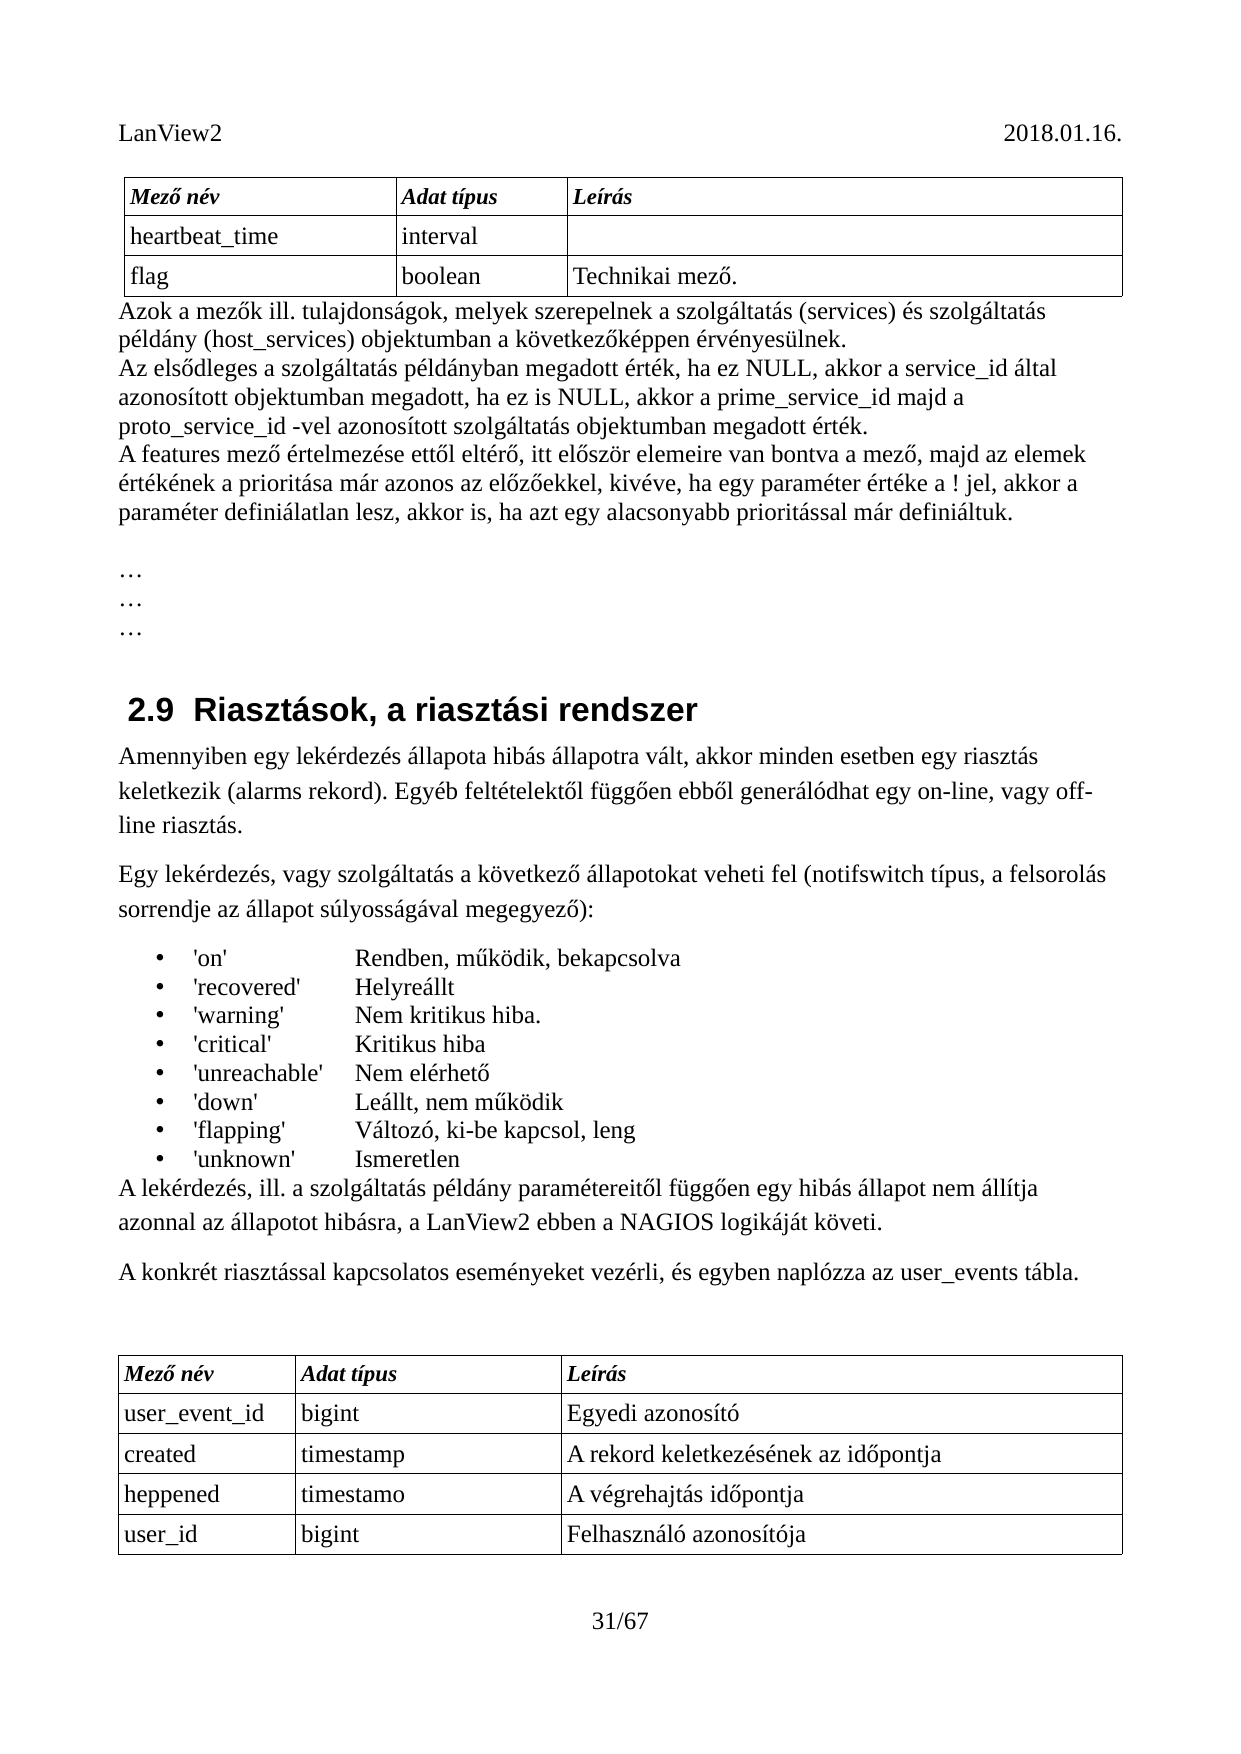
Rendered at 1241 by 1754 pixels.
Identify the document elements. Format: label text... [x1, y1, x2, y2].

table_cell user_id [119, 1515, 295, 1554]
table_cell [568, 216, 1122, 255]
text … [118, 554, 1122, 583]
list 'critical' Kritikus hiba [156, 1029, 1122, 1058]
table_header Adat típus [296, 1356, 561, 1393]
list 'recovered' Helyreállt [156, 972, 1122, 1001]
table_cell created [119, 1434, 295, 1473]
table_cell timestamo [296, 1474, 561, 1513]
table_cell Egyedi azonosító [562, 1394, 1122, 1433]
subtitle Riasztások, a riasztási rendszer [118, 690, 1122, 729]
text Amennyiben egy lekérdezés állapota hibás állapotra vált, akkor minden esetben egy riasztás keletkezik (alarms rekord). Egyéb feltételektől függően ebből generálódhat egy on-line, vagy off-line riasztás. [118, 741, 1122, 839]
table_header Mező név [125, 178, 396, 215]
list 'unknown' Ismeretlen [156, 1144, 1122, 1173]
table_cell interval [397, 216, 567, 255]
text A konkrét riasztással kapcsolatos eseményeket vezérli, és egyben naplózza az user_events tábla. [118, 1257, 1122, 1285]
text Egy lekérdezés, vagy szolgáltatás a következő állapotokat veheti fel (notifswitch típus, a felsorolás sorrendje az állapot súlyosságával megegyező): [118, 859, 1122, 923]
list 'on' Rendben, működik, bekapcsolva [156, 943, 1122, 972]
table_cell flag [125, 256, 396, 296]
table_cell timestamp [296, 1434, 561, 1473]
text Az elsődleges a szolgáltatás példányban megadott érték, ha ez NULL, akkor a service_id által azonosított objektumban megadott, ha ez is NULL, akkor a prime_service_id majd a proto_service_id -vel azonosított szolgáltatás objektumban megadott érték. [118, 353, 1122, 439]
text … [118, 612, 1122, 641]
table_cell Felhasználó azonosítója [562, 1515, 1122, 1554]
table_cell heartbeat_time [125, 216, 396, 255]
table_header Mező név [119, 1356, 295, 1393]
table_cell Technikai mező. [568, 256, 1122, 296]
list 'unreachable' Nem elérhető [156, 1058, 1122, 1087]
text A lekérdezés, ill. a szolgáltatás példány paramétereitől függően egy hibás állapot nem állítja azonnal az állapotot hibásra, a LanView2 ebben a NAGIOS logikáját követi. [118, 1173, 1122, 1236]
table_cell user_event_id [119, 1394, 295, 1433]
text Azok a mezők ill. tulajdonságok, melyek szerepelnek a szolgáltatás (services) és szolgáltatás példány (host_services) objektumban a következőképpen érvényesülnek. [118, 296, 1122, 353]
list 'down' Leállt, nem működik [156, 1087, 1122, 1116]
list 'warning' Nem kritikus hiba. [156, 1001, 1122, 1029]
table_cell boolean [397, 256, 567, 296]
list 'flapping' Változó, ki-be kapcsol, leng [156, 1116, 1122, 1144]
text A features mező értelmezése ettől eltérő, itt először elemeire van bontva a mező, majd az elemek értékének a prioritása már azonos az előzőekkel, kivéve, ha egy paraméter értéke a ! jel, akkor a paraméter definiálatlan lesz, akkor is, ha azt egy alacsonyabb prioritással már definiáltuk. [118, 439, 1122, 526]
table_header Adat típus [397, 178, 567, 215]
table_cell A végrehajtás időpontja [562, 1474, 1122, 1513]
table_cell bigint [296, 1515, 561, 1554]
table_header Leírás [568, 178, 1122, 215]
table_cell A rekord keletkezésének az időpontja [562, 1434, 1122, 1473]
table_header Leírás [562, 1356, 1122, 1393]
table_cell heppened [119, 1474, 295, 1513]
text … [118, 583, 1122, 612]
table_cell bigint [296, 1394, 561, 1433]
